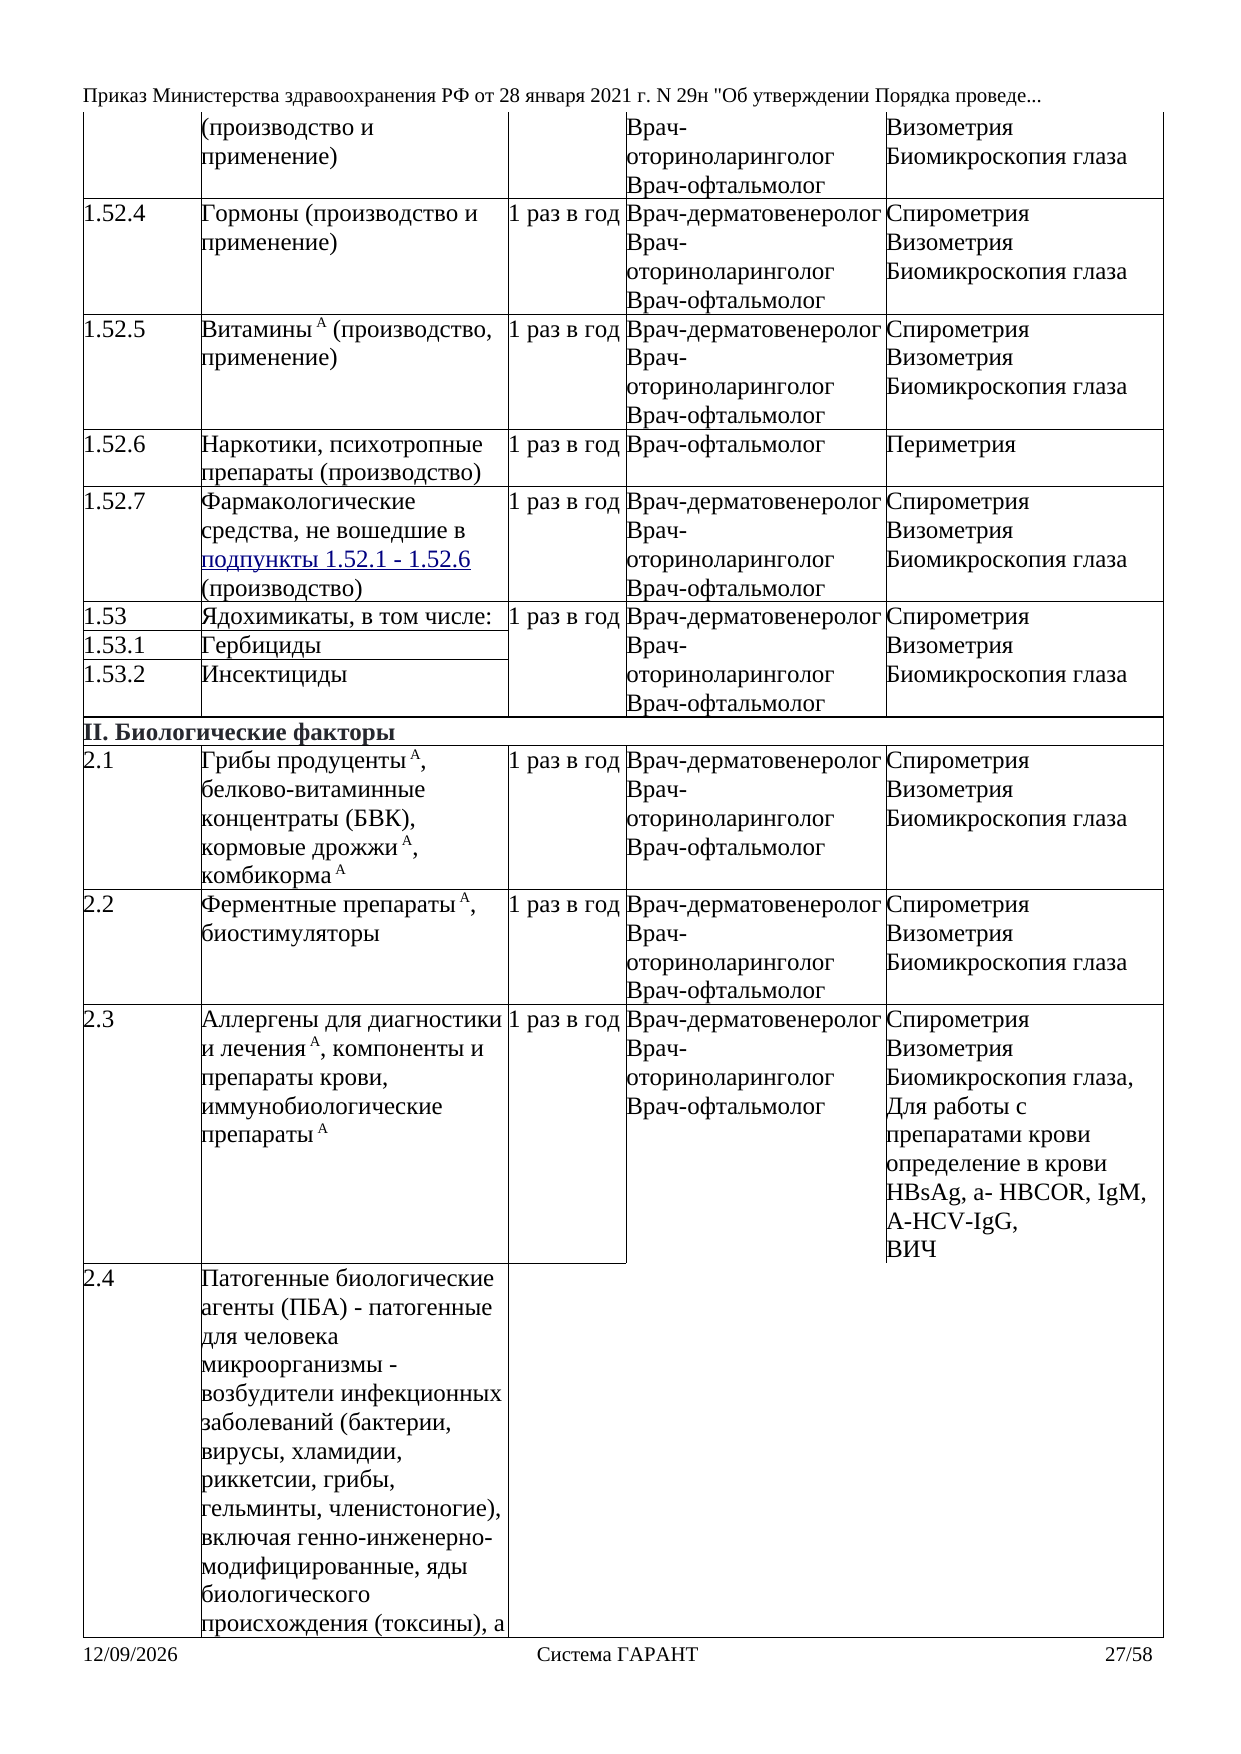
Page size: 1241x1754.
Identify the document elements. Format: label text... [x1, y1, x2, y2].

table_cell Врач-дерматовенеролог Врач-оториноларинголог Врач-офтальмолог [627, 890, 886, 1004]
table_cell 2.2 [84, 890, 201, 1004]
table_cell Гербициды [202, 631, 508, 659]
table_cell 1.52.5 [84, 315, 201, 429]
table_cell Наркотики, психотропные препараты (производство) [202, 430, 508, 486]
table_cell 1.53.1 [84, 631, 201, 659]
table_cell Врач-дерматовенеролог Врач-оториноларинголог Врач-офтальмолог [627, 1005, 886, 1263]
table_cell Врач-дерматовенеролог Врач-оториноларинголог Врач-офтальмолог [627, 746, 886, 889]
table_cell [84, 112, 201, 198]
table_cell Патогенные биологические агенты (ПБА) - патогенные для человека микроорганизмы - возбудители инфекционных заболеваний (бактерии, вирусы, хламидии, риккетсии, грибы, гельминты, членистоногие), включая генно-инженерно- модифицированные, яды биологического происхождения (токсины), а [202, 1264, 508, 1637]
table_cell 1 раз в год [509, 1005, 626, 1263]
table_cell Периметрия [887, 430, 1163, 486]
table_header II. Биологические факторы [84, 718, 1163, 745]
table_cell Спирометрия Визометрия Биомикроскопия глаза [887, 746, 1163, 889]
table_cell Спирометрия Визометрия Биомикроскопия глаза [887, 487, 1163, 601]
table_cell 1.52.7 [84, 487, 201, 601]
table_cell Спирометрия Визометрия Биомикроскопия глаза [887, 199, 1163, 314]
table_cell Врач-дерматовенеролог Врач-оториноларинголог Врач-офтальмолог [627, 487, 886, 601]
table_cell Аллергены для диагностики и лечения А, компоненты и препараты крови, иммунобиологические препараты А [202, 1005, 508, 1263]
table_cell [509, 112, 626, 198]
table_cell 1 раз в год [509, 315, 626, 429]
table_cell 2.3 [84, 1005, 201, 1263]
table_cell 1 раз в год [509, 746, 626, 889]
table_cell Ядохимикаты, в том числе: [202, 602, 508, 630]
table_cell 1 раз в год [509, 430, 626, 486]
table_cell Врач-дерматовенеролог Врач-оториноларинголог Врач-офтальмолог [627, 602, 886, 716]
table_cell Ферментные препараты А, биостимуляторы [202, 890, 508, 1004]
table_cell 2.1 [84, 746, 201, 889]
table_cell Врач-офтальмолог [627, 430, 886, 486]
table_cell Врач-дерматовенеролог Врач-оториноларинголог Врач-офтальмолог [627, 199, 886, 314]
table_cell (производство и применение) [202, 112, 508, 198]
table_cell Спирометрия Визометрия Биомикроскопия глаза [887, 890, 1163, 1004]
table_cell Витамины А (производство, применение) [202, 315, 508, 429]
table_cell Врач-оториноларинголог Врач-офтальмолог [627, 112, 886, 198]
table_cell 1 раз в год [509, 487, 626, 601]
table_cell Гормоны (производство и применение) [202, 199, 508, 314]
table_cell Визометрия Биомикроскопия глаза [887, 112, 1163, 198]
table_cell 1 раз в год [509, 199, 626, 314]
table_cell 1.53 [84, 602, 201, 630]
table_cell 1.52.6 [84, 430, 201, 486]
table_cell 2.4 [84, 1264, 201, 1637]
table_cell 1 раз в год [509, 890, 626, 1004]
table_cell Фармакологические средства, не вошедшие в подпункты 1.52.1 - 1.52.6 (производство) [202, 487, 508, 601]
table_cell 1.52.4 [84, 199, 201, 314]
table_cell Грибы продуценты А, белково-витаминные концентраты (БВК), кормовые дрожжи А, комбикорма А [202, 746, 508, 889]
table_cell [509, 1263, 1163, 1637]
table_cell 1 раз в год [509, 602, 626, 716]
table_cell Врач-дерматовенеролог Врач-оториноларинголог Врач-офтальмолог [627, 315, 886, 429]
table_cell Спирометрия Визометрия Биомикроскопия глаза [887, 315, 1163, 429]
table_cell Спирометрия Визометрия Биомикроскопия глаза [887, 602, 1163, 716]
table_cell 1.53.2 [84, 660, 201, 716]
table_cell Спирометрия Визометрия Биомикроскопия глаза, Для работы с препаратами крови определение в крови HBsAg, а- HBCOR, IgM, A-HCV-IgG, ВИЧ [887, 1005, 1163, 1263]
table_cell Инсектициды [202, 660, 508, 716]
